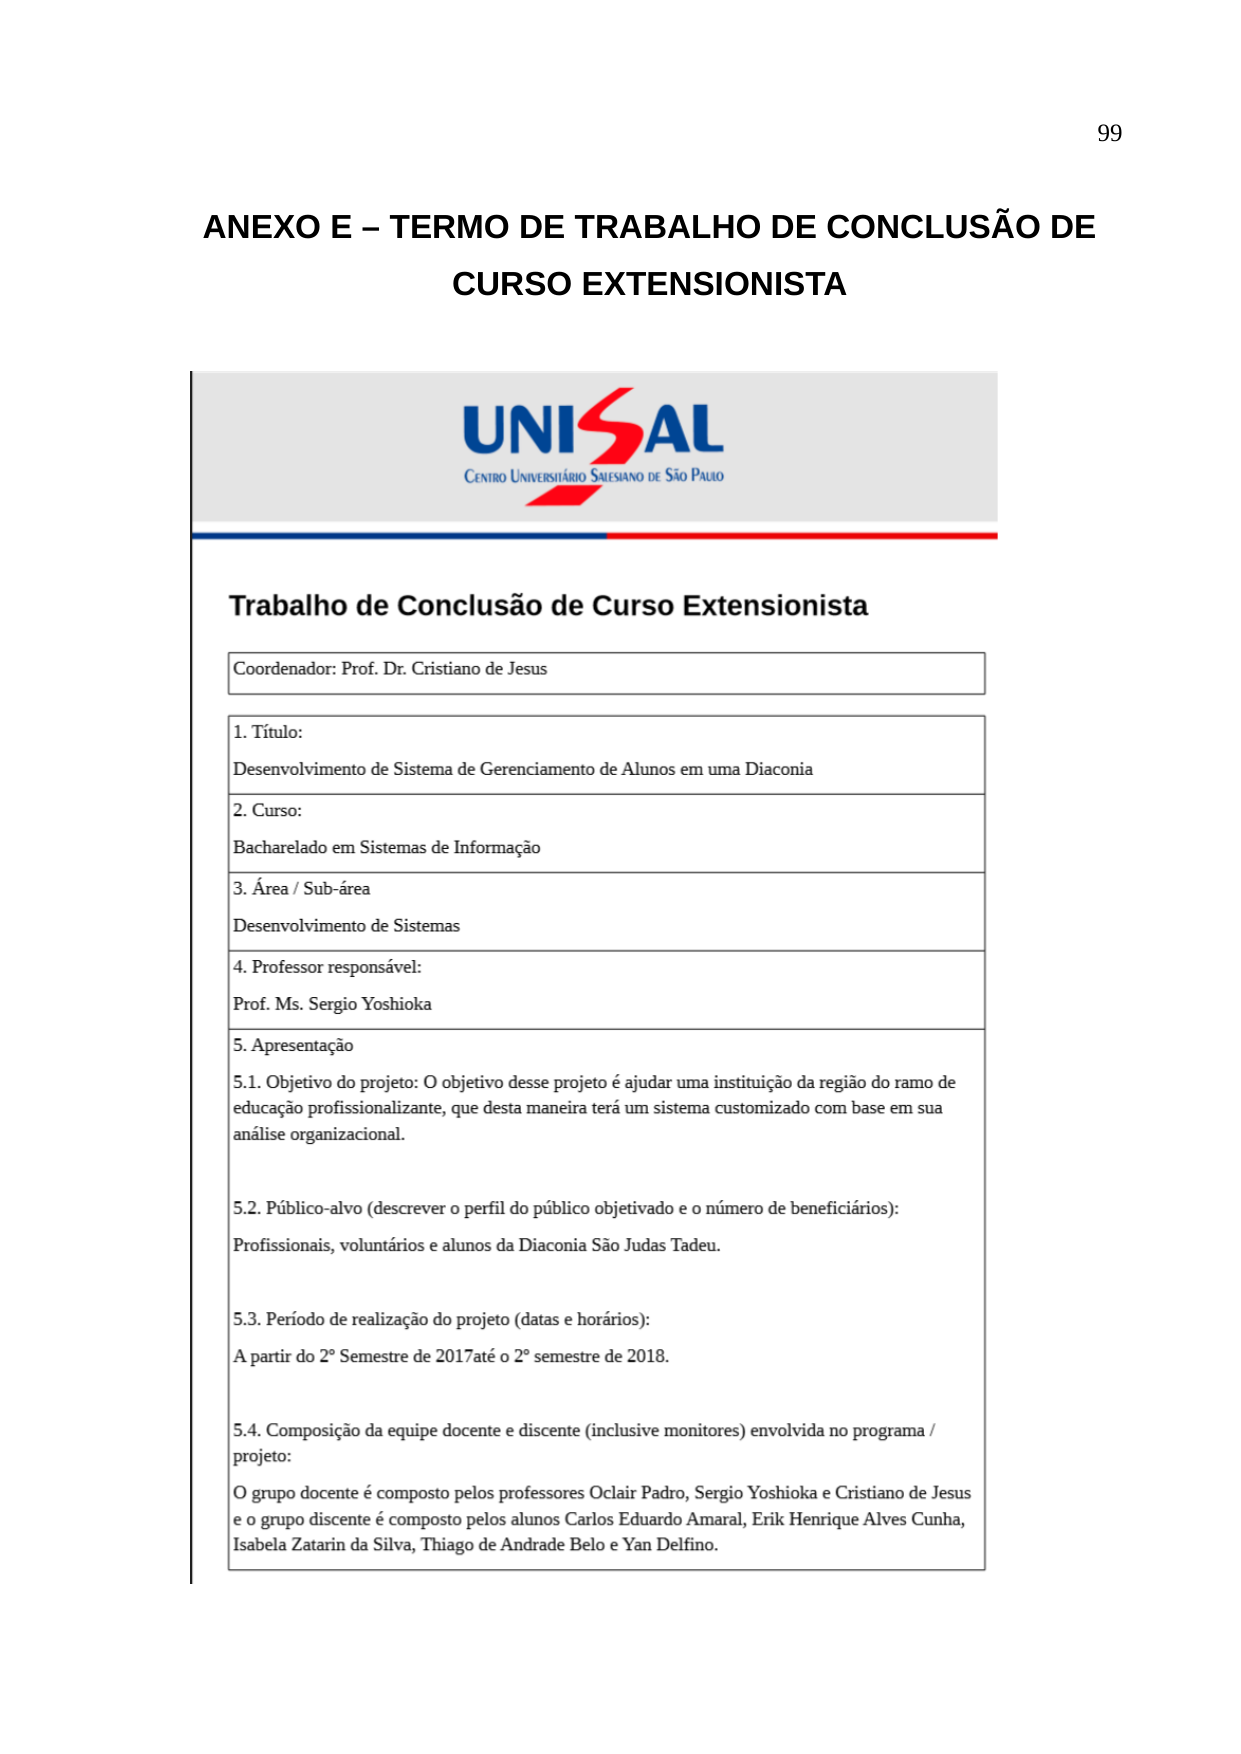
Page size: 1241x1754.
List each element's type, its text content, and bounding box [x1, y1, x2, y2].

picture [190, 371, 998, 1584]
subtitle ANEXO E – TERMO DE trabalho de conclusão de curso extensionista [177, 207, 1122, 303]
